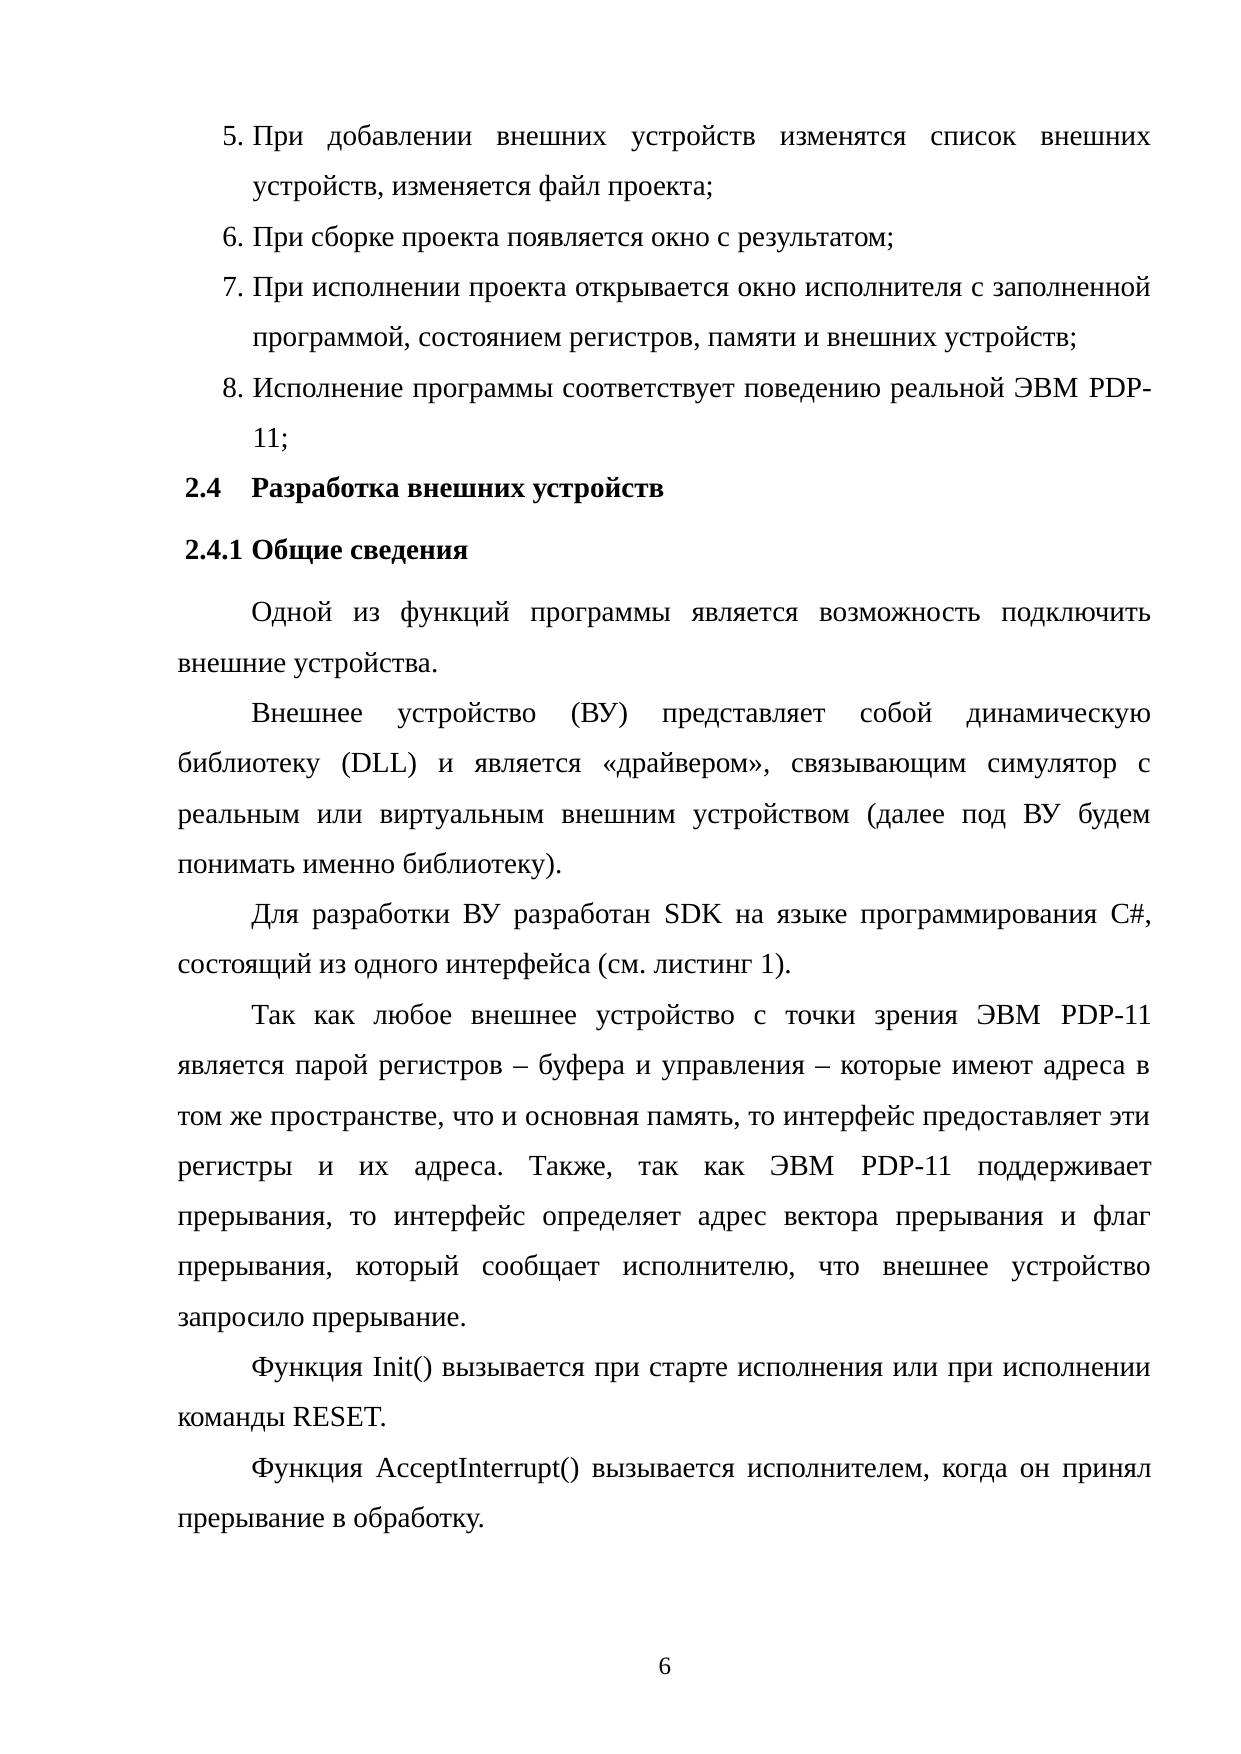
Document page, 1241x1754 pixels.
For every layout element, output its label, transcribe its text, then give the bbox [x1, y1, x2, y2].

list При добавлении внешних устройств изменятся список внешних устройств, изменяется файл проекта; [215, 118, 1152, 202]
text Внешнее устройство (ВУ) представляет собой динамическую библиотеку (DLL) и является «драйвером», связывающим симулятор с реальным или виртуальным внешним устройством (далее под ВУ будем понимать именно библиотеку). [177, 695, 1152, 879]
text Для разработки ВУ разработан SDK на языке программирования C#, состоящий из одного интерфейса (см. листинг 1). [177, 896, 1152, 980]
text Функция Init() вызывается при старте исполнения или при исполнении команды RESET. [177, 1349, 1152, 1433]
text Функция AcceptInterrupt() вызывается исполнителем, когда он принял прерывание в обработку. [177, 1450, 1152, 1534]
list При сборке проекта появляется окно с результатом; [215, 219, 1152, 252]
list Исполнение программы соответствует поведению реальной ЭВМ PDP-11; [215, 370, 1152, 453]
text Так как любое внешнее устройство с точки зрения ЭВМ PDP-11 является парой регистров – буфера и управления – которые имеют адреса в том же пространстве, что и основная память, то интерфейс предоставляет эти регистры и их адреса. Также, так как ЭВМ PDP-11 поддерживает прерывания, то интерфейс определяет адрес вектора прерывания и флаг прерывания, который сообщает исполнителю, что внешнее устройство запросило прерывание. [177, 997, 1152, 1332]
subtitle Общие сведения [177, 532, 1152, 566]
list При исполнении проекта открывается окно исполнителя с заполненной программой, состоянием регистров, памяти и внешних устройств; [215, 269, 1152, 353]
text Одной из функций программы является возможность подключить внешние устройства. [177, 594, 1152, 678]
subtitle Разработка внешних устройств [177, 470, 1152, 504]
